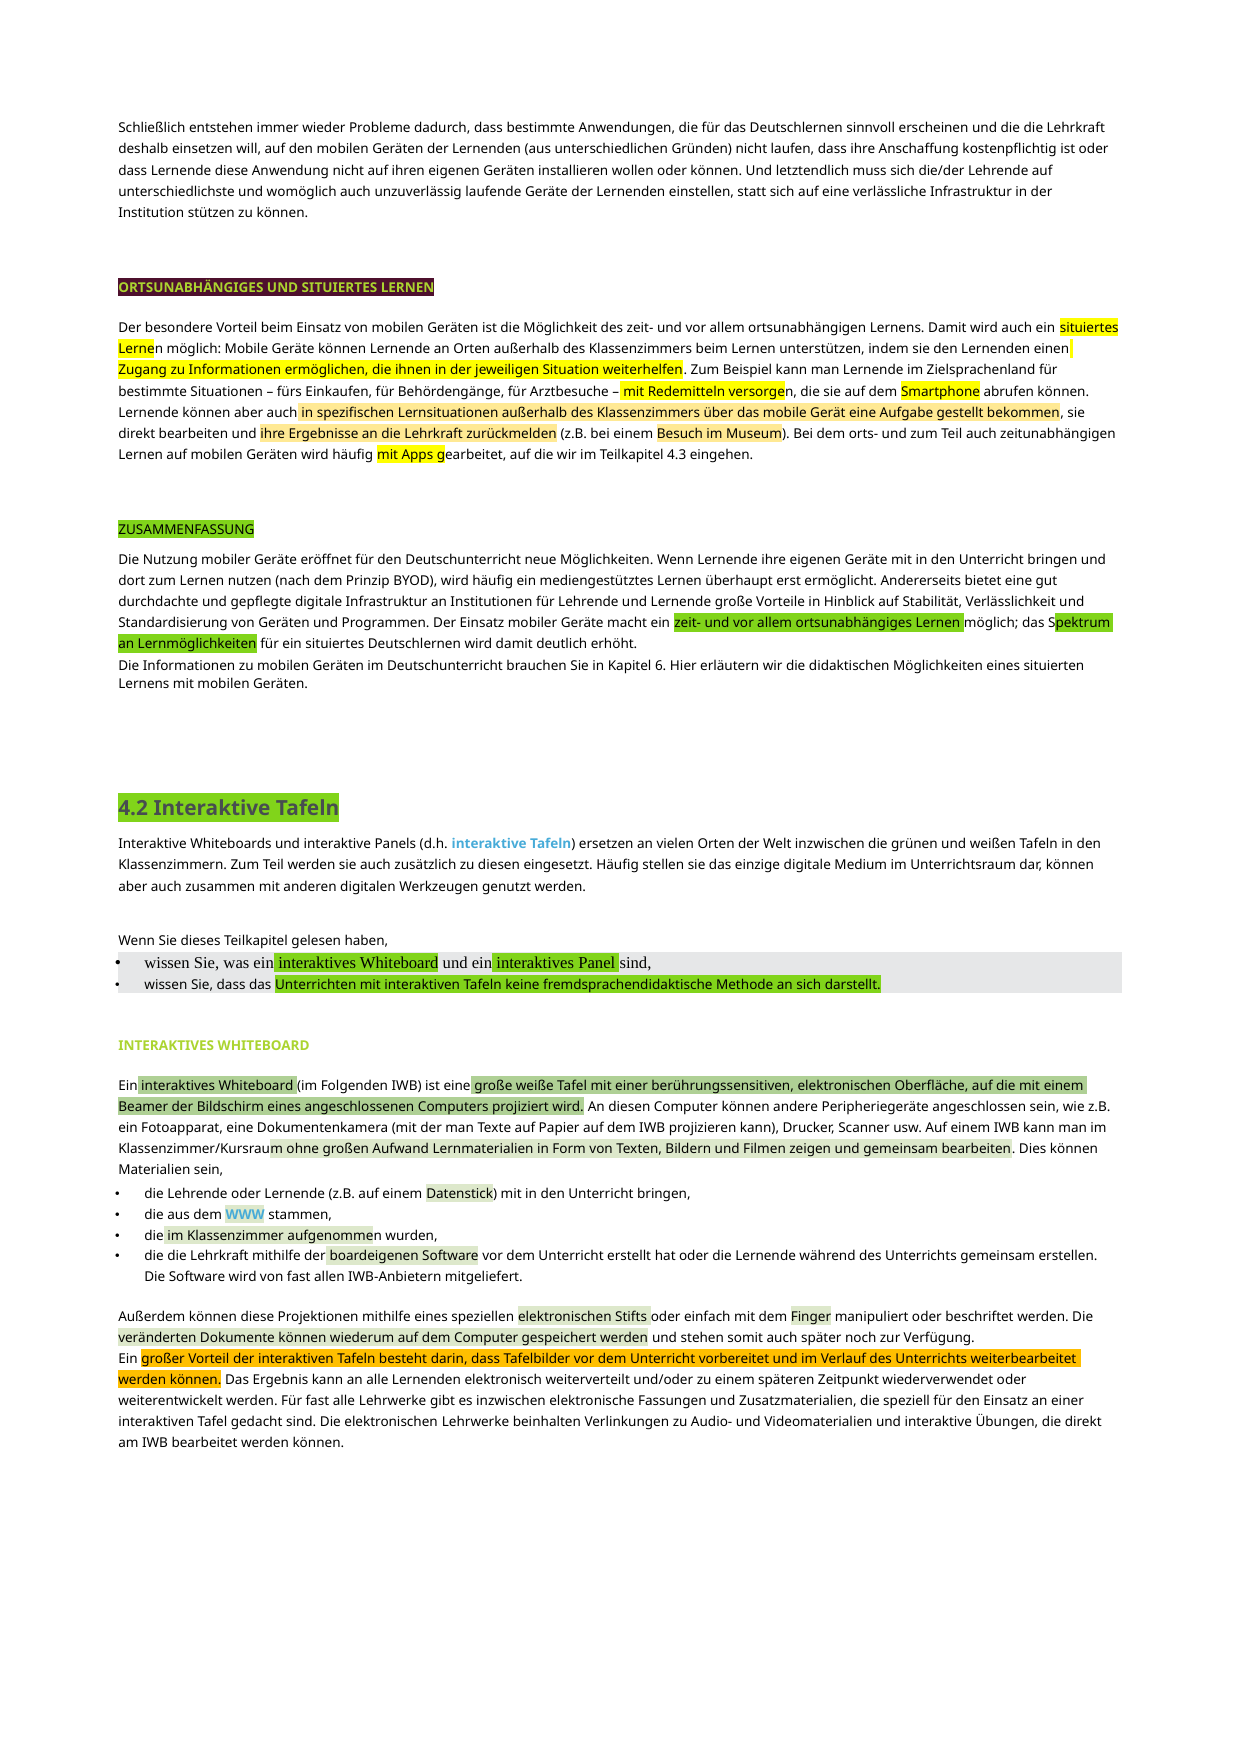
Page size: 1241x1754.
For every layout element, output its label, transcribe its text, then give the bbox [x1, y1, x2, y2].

subtitle ORTSUNABHÄNGIGES UND SITUIERTES LERNEN [118, 278, 1122, 296]
list die aus dem WWW stammen, [118, 1202, 1122, 1223]
subtitle 4.2 Interaktive Tafeln [118, 793, 1122, 822]
list die Lehrende oder Lernende (z.B. auf einem Datenstick) mit in den Unterricht bringen, [118, 1181, 1122, 1202]
text Schließlich entstehen immer wieder Probleme dadurch, dass bestimmte Anwendungen, die für das Deutschlernen sinnvoll erscheinen und die die Lehrkraft deshalb einsetzen will, auf den mobilen Geräten der Lernenden (aus unterschiedlichen Gründen) nicht laufen, dass ihre Anschaffung kostenpflichtig ist oder dass Lernende diese Anwendung nicht auf ihren eigenen Geräten installieren wollen oder können. Und letztendlich muss sich die/der Lehrende auf unterschiedlichste und womöglich auch unzuverlässig laufende Geräte der Lernenden einstellen, statt sich auf eine verlässliche Infrastruktur in der Institution stützen zu können. [118, 118, 1122, 221]
list wissen Sie, dass das Unterrichten mit interaktiven Tafeln keine fremdsprachendidaktische Methode an sich darstellt. [118, 973, 1122, 993]
text Die Informationen zu mobilen Geräten im Deutschunterricht brauchen Sie in Kapitel 6. Hier erläutern wir die didaktischen Möglichkeiten eines situierten Lernens mit mobilen Geräten. [118, 656, 1122, 692]
text Außerdem können diese Projektionen mithilfe eines speziellen elektronischen Stifts oder einfach mit dem Finger manipuliert oder beschriftet werden. Die veränderten Dokumente können wiederum auf dem Computer gespeichert werden und stehen somit auch später noch zur Verfügung. [118, 1306, 1122, 1346]
subtitle ZUSAMMENFASSUNG [118, 520, 1122, 538]
text Der besondere Vorteil beim Einsatz von mobilen Geräten ist die Möglichkeit des zeit- und vor allem ortsunabhängigen Lernens. Damit wird auch ein situiertes Lernen möglich: Mobile Geräte können Lernende an Orten außerhalb des Klassenzimmers beim Lernen unterstützen, indem sie den Lernenden einen Zugang zu Informationen ermöglichen, die ihnen in der jeweiligen Situation weiterhelfen. Zum Beispiel kann man Lernende im Zielsprachenland für bestimmte Situationen – fürs Einkaufen, für Behördengänge, für Arztbesuche – mit Redemitteln versorgen, die sie auf dem Smartphone abrufen können. Lernende können aber auch in spezifischen Lernsituationen außerhalb des Klassenzimmers über das mobile Gerät eine Aufgabe gestellt bekommen, sie direkt bearbeiten und ihre Ergebnisse an die Lehrkraft zurückmelden (z.B. bei einem Besuch im Museum). Bei dem orts- und zum Teil auch zeitunabhängigen Lernen auf mobilen Geräten wird häufig mit Apps gearbeitet, auf die wir im Teilkapitel 4.3 eingehen. [118, 318, 1122, 463]
list wissen Sie, was ein interaktives Whiteboard und ein interaktives Panel sind, [118, 952, 1122, 973]
text Die Nutzung mobiler Geräte eröffnet für den Deutschunterricht neue Möglichkeiten. Wenn Lernende ihre eigenen Geräte mit in den Unterricht bringen und dort zum Lernen nutzen (nach dem Prinzip BYOD), wird häufig ein mediengestütztes Lernen überhaupt erst ermöglicht. Andererseits bietet eine gut durchdachte und gepflegte digitale Infrastruktur an Institutionen für Lehrende und Lernende große Vorteile in Hinblick auf Stabilität, Verlässlichkeit und Standardisierung von Geräten und Programmen. Der Einsatz mobiler Geräte macht ein zeit- und vor allem ortsunabhängiges Lernen möglich; das Spektrum an Lernmöglichkeiten für ein situiertes Deutschlernen wird damit deutlich erhöht. [118, 550, 1122, 653]
text Ein interaktives Whiteboard (im Folgenden IWB) ist eine große weiße Tafel mit einer berührungssensitiven, elektronischen Oberfläche, auf die mit einem Beamer der Bildschirm eines angeschlossenen Computers projiziert wird. An diesen Computer können andere Peripheriegeräte angeschlossen sein, wie z.B. ein Fotoapparat, eine Dokumentenkamera (mit der man Texte auf Papier auf dem IWB projizieren kann), Drucker, Scanner usw. Auf einem IWB kann man im Klassenzimmer/Kursraum ohne großen Aufwand Lernmaterialien in Form von Texten, Bildern und Filmen zeigen und gemeinsam bearbeiten. Dies können Materialien sein, [118, 1076, 1122, 1179]
subtitle INTERAKTIVES WHITEBOARD [118, 1035, 1122, 1054]
list die die Lehrkraft mithilfe der boardeigenen Software vor dem Unterricht erstellt hat oder die Lernende während des Unterrichts gemeinsam erstellen. Die Software wird von fast allen IWB-Anbietern mitgeliefert. [118, 1244, 1122, 1286]
text Wenn Sie dieses Teilkapitel gelesen haben, [118, 931, 1122, 949]
list die im Klassenzimmer aufgenommen wurden, [118, 1223, 1122, 1244]
text Interaktive Whiteboards und interaktive Panels (d.h. interaktive Tafeln) ersetzen an vielen Orten der Welt inzwischen die grünen und weißen Tafeln in den Klassenzimmern. Zum Teil werden sie auch zusätzlich zu diesen eingesetzt. Häufig stellen sie das einzige digitale Medium im Unterrichtsraum dar, können aber auch zusammen mit anderen digitalen Werkzeugen genutzt werden. [118, 834, 1122, 895]
text Ein großer Vorteil der interaktiven Tafeln besteht darin, dass Tafelbilder vor dem Unterricht vorbereitet und im Verlauf des Unterrichts weiterbearbeitet werden können. Das Ergebnis kann an alle Lernenden elektronisch weiterverteilt und/oder zu einem späteren Zeitpunkt wiederverwendet oder weiterentwickelt werden. Für fast alle Lehrwerke gibt es inzwischen elektronische Fassungen und Zusatzmaterialien, die speziell für den Einsatz an einer interaktiven Tafel gedacht sind. Die elektronischen Lehrwerke beinhalten Verlinkungen zu Audio- und Videomaterialien und interaktive Übungen, die direkt am IWB bearbeitet werden können. [118, 1349, 1122, 1452]
